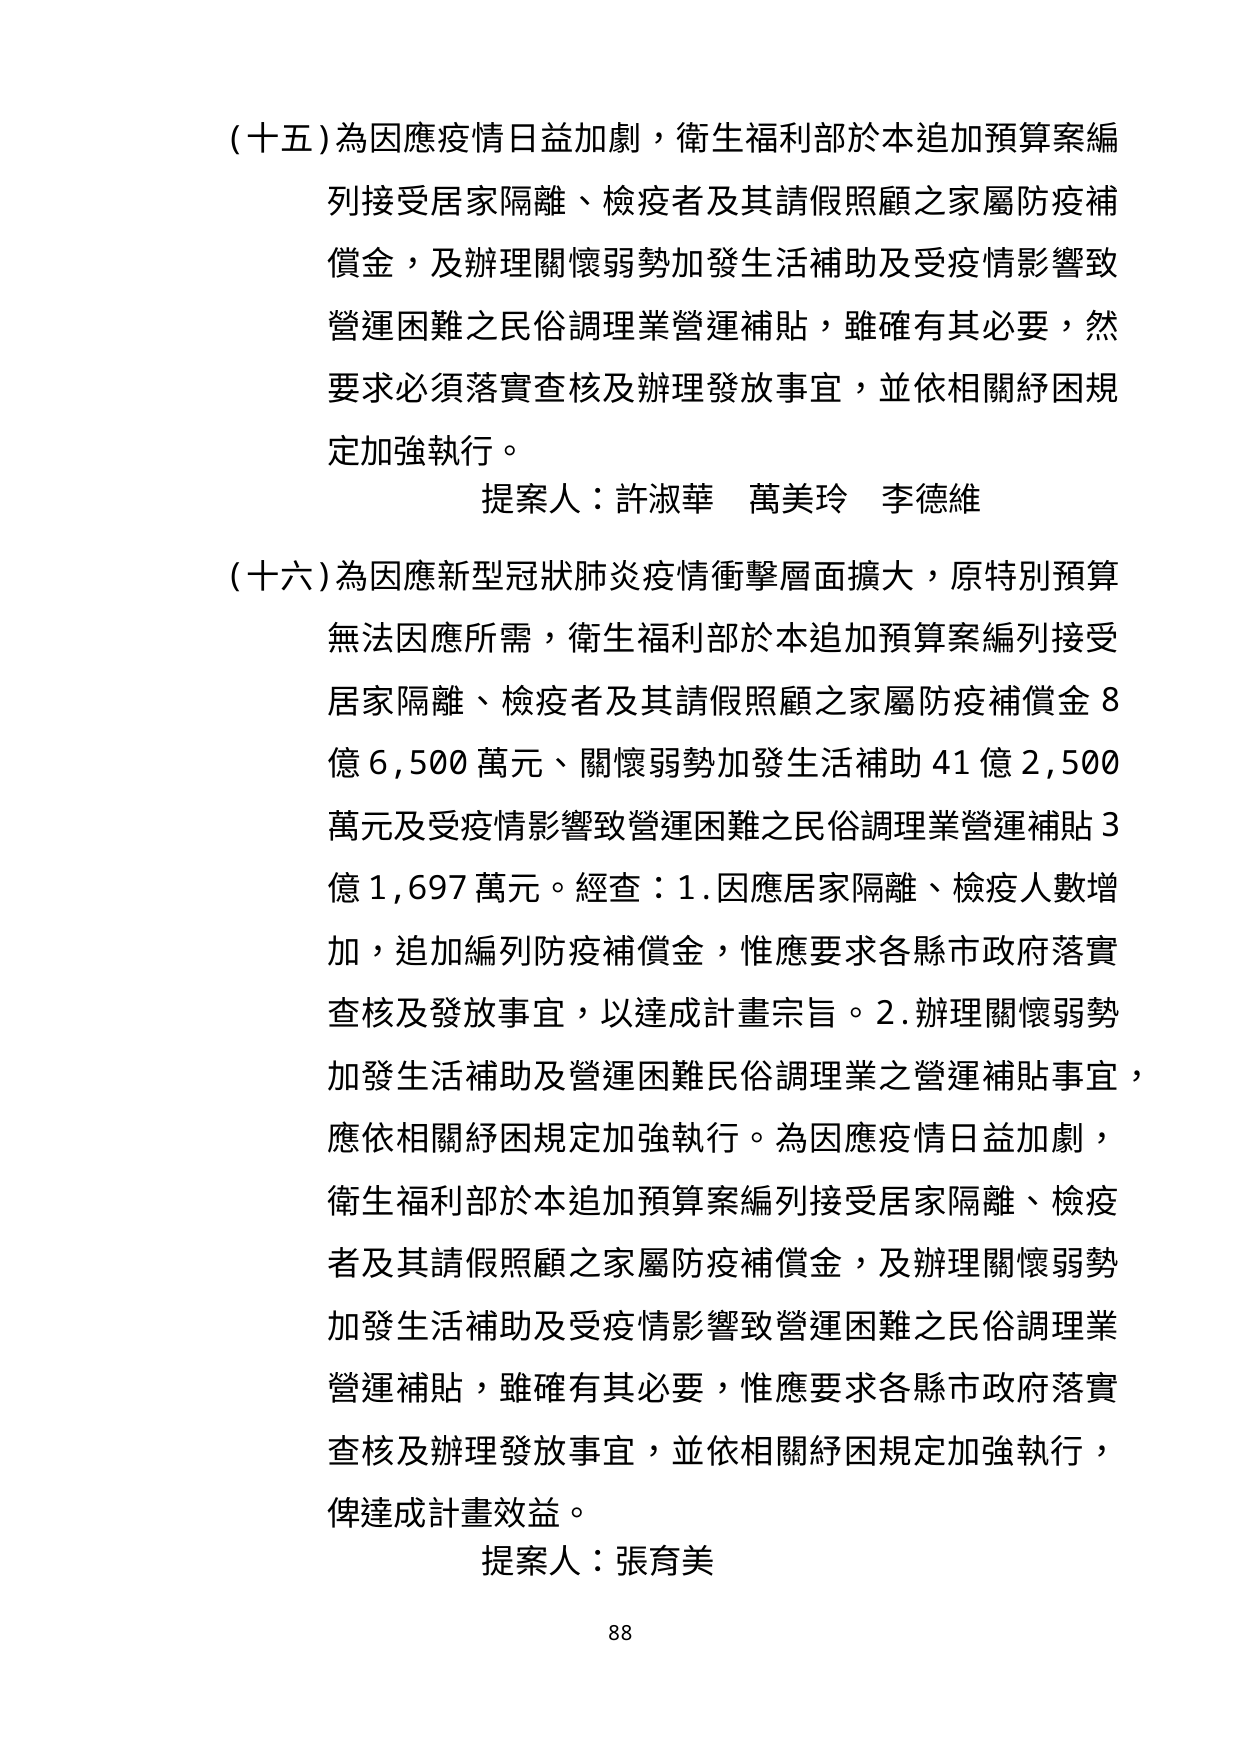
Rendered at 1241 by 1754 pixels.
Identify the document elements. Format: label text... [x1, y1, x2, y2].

text (十五)為因應疫情日益加劇，衛生福利部於本追加預算案編列接受居家隔離、檢疫者及其請假照顧之家屬防疫補償金，及辦理關懷弱勢加發生活補助及受疫情影響致營運困難之民俗調理業營運補貼，雖確有其必要，然要求必須落實查核及辦理發放事宜，並依相關紓困規定加強執行。 [225, 94, 1120, 469]
text 提案人：張育美 [482, 1532, 1120, 1584]
text 提案人：許淑華 萬美玲 李德維 [482, 469, 1120, 522]
text (十六)為因應新型冠狀肺炎疫情衝擊層面擴大，原特別預算無法因應所需，衛生福利部於本追加預算案編列接受居家隔離、檢疫者及其請假照顧之家屬防疫補償金8億6,500萬元、關懷弱勢加發生活補助41億2,500萬元及受疫情影響致營運困難之民俗調理業營運補貼3億1,697萬元。經查：1.因應居家隔離、檢疫人數增加，追加編列防疫補償金，惟應要求各縣市政府落實查核及發放事宜，以達成計畫宗旨。2.辦理關懷弱勢加發生活補助及營運困難民俗調理業之營運補貼事宜，應依相關紓困規定加強執行。為因應疫情日益加劇，衛生福利部於本追加預算案編列接受居家隔離、檢疫者及其請假照顧之家屬防疫補償金，及辦理關懷弱勢加發生活補助及受疫情影響致營運困難之民俗調理業營運補貼，雖確有其必要，惟應要求各縣市政府落實查核及辦理發放事宜，並依相關紓困規定加強執行，俾達成計畫效益。 [225, 532, 1120, 1532]
